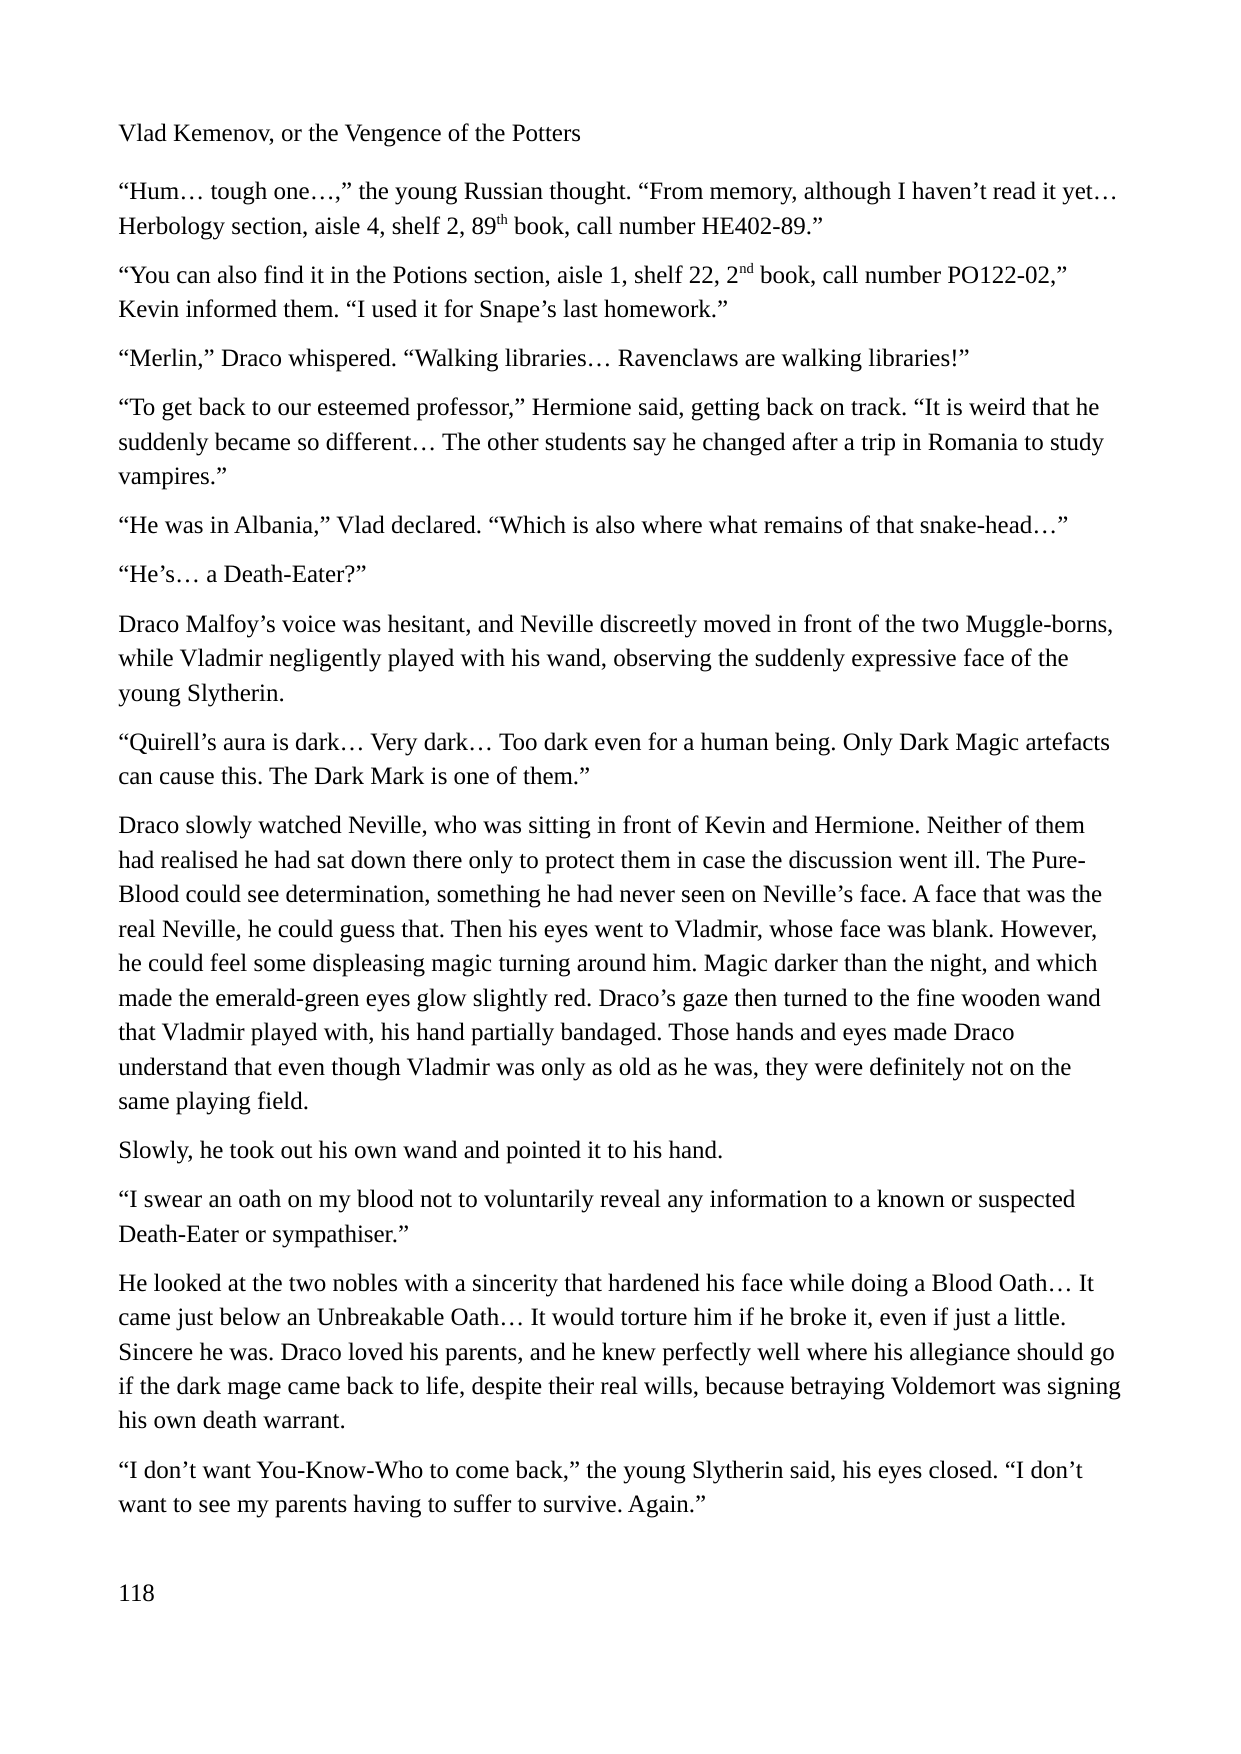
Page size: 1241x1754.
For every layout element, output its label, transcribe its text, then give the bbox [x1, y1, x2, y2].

text Draco Malfoy’s voice was hesitant, and Neville discreetly moved in front of the two Muggle-borns, while Vladmir negligently played with his wand, observing the suddenly expressive face of the young Slytherin. [118, 609, 1122, 706]
text “I don’t want You-Know-Who to come back,” the young Slytherin said, his eyes closed. “I don’t want to see my parents having to suffer to survive. Again.” [118, 1455, 1122, 1518]
text “Quirell’s aura is dark… Very dark… Too dark even for a human being. Only Dark Magic artefacts can cause this. The Dark Mark is one of them.” [118, 727, 1122, 790]
text “Hum… tough one…,” the young Russian thought. “From memory, although I haven’t read it yet… Herbology section, aisle 4, shelf 2, 89th book, call number HE402-89.” [118, 176, 1122, 239]
text “I swear an oath on my blood not to voluntarily reveal any information to a known or suspected Death-Eater or sympathiser.” [118, 1184, 1122, 1247]
text “To get back to our esteemed professor,” Hermione said, getting back on track. “It is weird that he suddenly became so different… The other students say he changed after a trip in Romania to study vampires.” [118, 392, 1122, 490]
text “He was in Albania,” Vlad declared. “Which is also where what remains of that snake-head…” [118, 511, 1122, 539]
text Draco slowly watched Neville, who was sitting in front of Kevin and Hermione. Neither of them had realised he had sat down there only to protect them in case the discussion went ill. The Pure-Blood could see determination, something he had never seen on Neville’s face. A face that was the real Neville, he could guess that. Then his eyes went to Vladmir, whose face was blank. However, he could feel some displeasing magic turning around him. Magic darker than the night, and which made the emerald-green eyes glow slightly red. Draco’s gaze then turned to the fine wooden wand that Vladmir played with, his hand partially bandaged. Those hands and eyes made Draco understand that even though Vladmir was only as old as he was, they were definitely not on the same playing field. [118, 810, 1122, 1115]
text “You can also find it in the Potions section, aisle 1, shelf 22, 2nd book, call number PO122-02,” Kevin informed them. “I used it for Snape’s last homework.” [118, 260, 1122, 323]
text “He’s… a Death-Eater?” [118, 559, 1122, 588]
text He looked at the two nobles with a sincerity that hardened his face while doing a Blood Oath… It came just below an Unbreakable Oath… It would torture him if he broke it, even if just a little. Sincere he was. Draco loved his parents, and he knew perfectly well where his allegiance should go if the dark mage came back to life, despite their real wills, because betraying Voldemort was signing his own death warrant. [118, 1268, 1122, 1434]
text “Merlin,” Draco whispered. “Walking libraries… Ravenclaws are walking libraries!” [118, 343, 1122, 372]
text Slowly, he took out his own wand and pointed it to his hand. [118, 1135, 1122, 1164]
